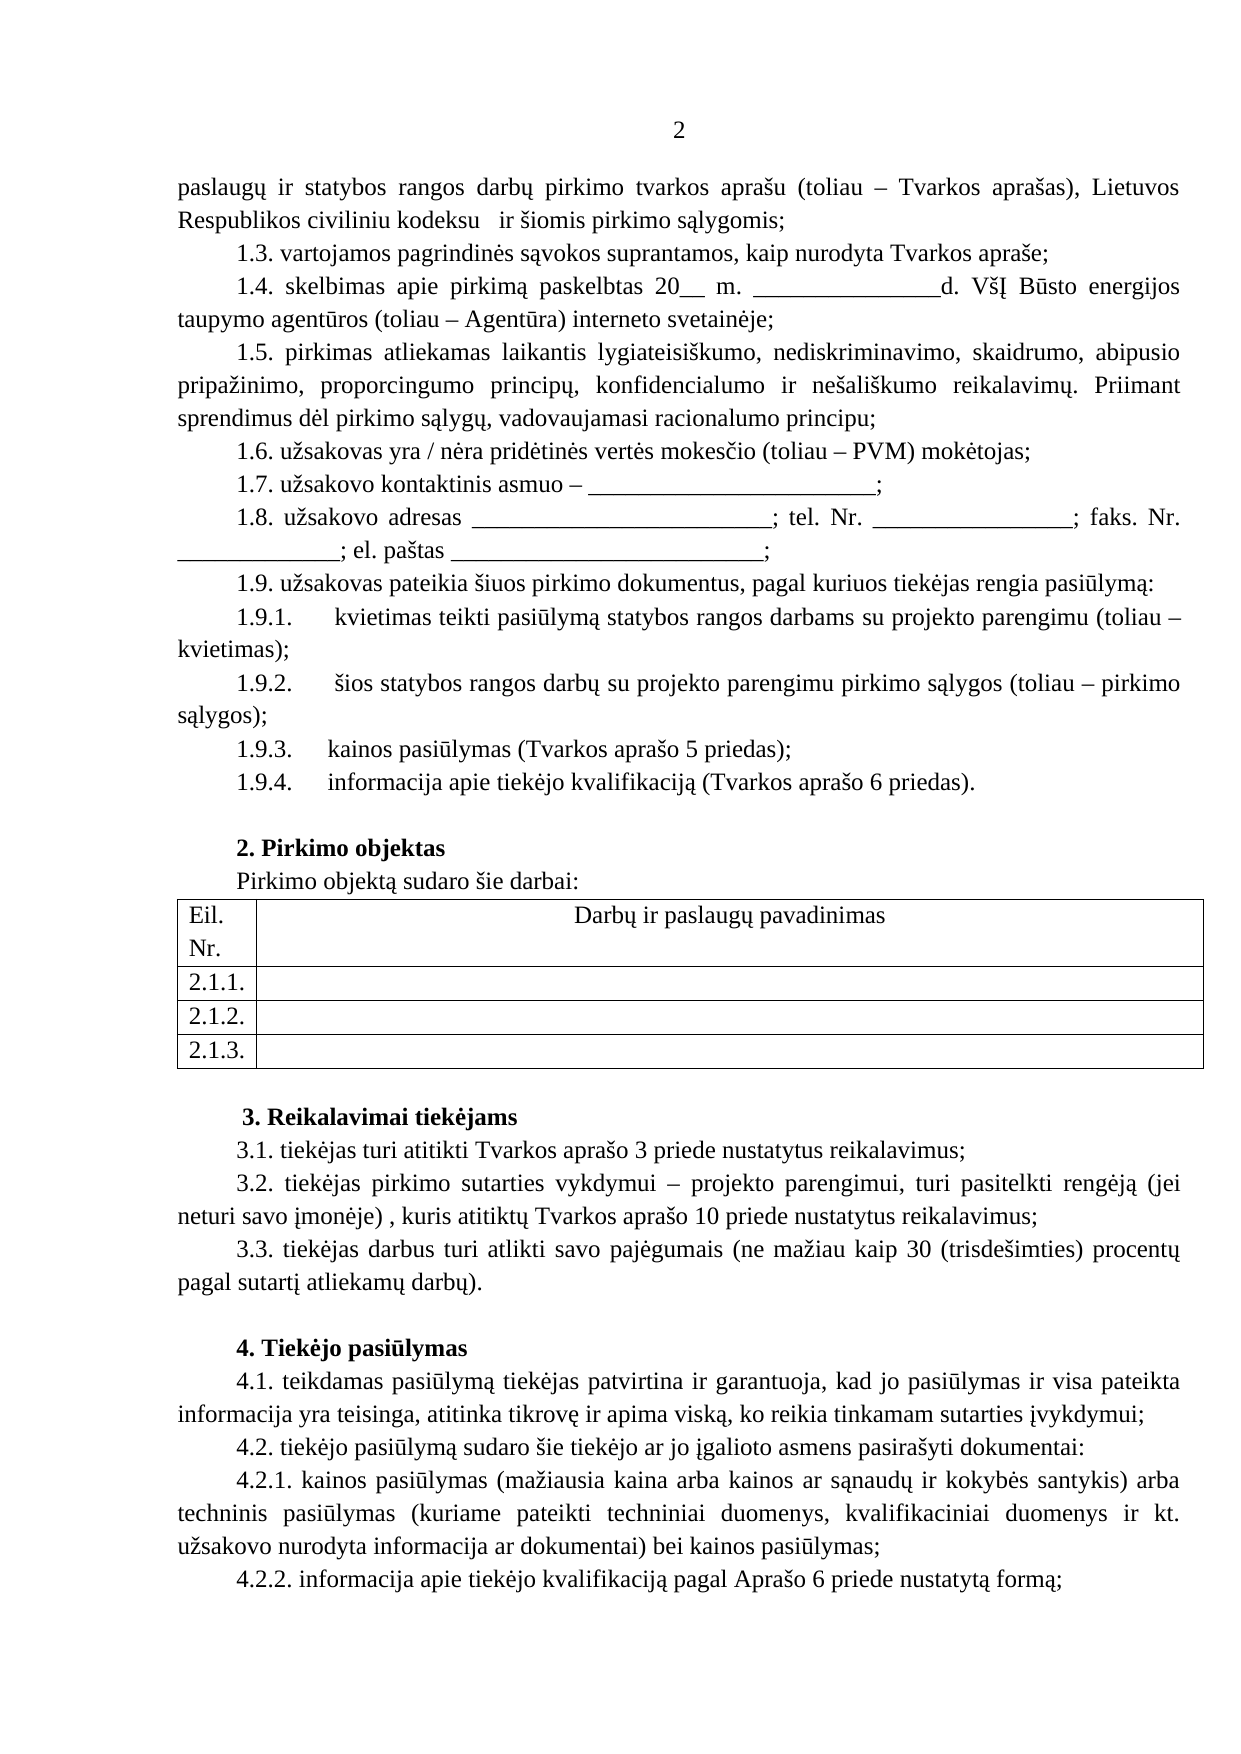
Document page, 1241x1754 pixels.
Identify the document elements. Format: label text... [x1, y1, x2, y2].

table_header Eil. Nr. [178, 900, 256, 966]
text 4.2.2. informacija apie tiekėjo kvalifikaciją pagal Aprašo 6 priede nustatytą formą; [177, 1564, 1181, 1593]
text 3.1. tiekėjas turi atitikti Tvarkos aprašo 3 priede nustatytus reikalavimus; [177, 1135, 1181, 1164]
table_cell 2.1.3. [178, 1035, 256, 1068]
table_cell 2.1.2. [178, 1001, 256, 1034]
text 1.4. skelbimas apie pirkimą paskelbtas 20__ m. _______________d. VšĮ Būsto energijos taupymo agentūros (toliau – Agentūra) interneto svetainėje; [177, 271, 1181, 333]
text 1.9.4. informacija apie tiekėjo kvalifikaciją (Tvarkos aprašo 6 priedas). [177, 767, 1181, 795]
table_cell [257, 967, 1203, 1000]
text 2. Pirkimo objektas [177, 833, 1181, 861]
text Pirkimo objektą sudaro šie darbai: [177, 866, 1181, 894]
text 3. Reikalavimai tiekėjams [177, 1102, 1181, 1131]
table_header Darbų ir paslaugų pavadinimas [257, 900, 1203, 966]
text 3.2. tiekėjas pirkimo sutarties vykdymui – projekto parengimui, turi pasitelkti rengėją (jei neturi savo įmonėje) , kuris atitiktų Tvarkos aprašo 10 priede nustatytus reikalavimus; [177, 1168, 1181, 1230]
text 1.9. užsakovas pateikia šiuos pirkimo dokumentus, pagal kuriuos tiekėjas rengia pasiūlymą: [177, 568, 1181, 597]
text 4. Tiekėjo pasiūlymas [236, 1333, 1181, 1362]
table_cell [257, 1035, 1203, 1068]
table_cell [257, 1001, 1203, 1034]
text 4.2.1. kainos pasiūlymas (mažiausia kaina arba kainos ar sąnaudų ir kokybės santykis) arba techninis pasiūlymas (kuriame pateikti techniniai duomenys, kvalifikaciniai duomenys ir kt. užsakovo nurodyta informacija ar dokumentai) bei kainos pasiūlymas; [177, 1465, 1181, 1560]
text 1.5. pirkimas atliekamas laikantis lygiateisiškumo, nediskriminavimo, skaidrumo, abipusio pripažinimo, proporcingumo principų, konfidencialumo ir nešališkumo reikalavimų. Priimant sprendimus dėl pirkimo sąlygų, vadovaujamasi racionalumo principu; [177, 337, 1181, 432]
text 4.2. tiekėjo pasiūlymą sudaro šie tiekėjo ar jo įgalioto asmens pasirašyti dokumentai: [177, 1432, 1181, 1461]
text 1.3. vartojamos pagrindinės sąvokos suprantamos, kaip nurodyta Tvarkos apraše; [177, 238, 1181, 267]
text 3.3. tiekėjas darbus turi atlikti savo pajėgumais (ne mažiau kaip 30 (trisdešimties) procentų pagal sutartį atliekamų darbų). [177, 1234, 1181, 1296]
text 1.9.1. kvietimas teikti pasiūlymą statybos rangos darbams su projekto parengimu (toliau – kvietimas); [177, 602, 1181, 663]
text 4.1. teikdamas pasiūlymą tiekėjas patvirtina ir garantuoja, kad jo pasiūlymas ir visa pateikta informacija yra teisinga, atitinka tikrovę ir apima viską, ko reikia tinkamam sutarties įvykdymui; [177, 1366, 1181, 1428]
text 1.9.2. šios statybos rangos darbų su projekto parengimu pirkimo sąlygos (toliau – pirkimo sąlygos); [177, 668, 1181, 729]
text 1.9.3. kainos pasiūlymas (Tvarkos aprašo 5 priedas); [177, 734, 1181, 762]
text 1.8. užsakovo adresas ________________________; tel. Nr. ________________; faks. Nr. _____________; el. paštas _________________________; [177, 502, 1181, 564]
text 1.6. užsakovas yra / nėra pridėtinės vertės mokesčio (toliau – PVM) mokėtojas; [177, 436, 1181, 465]
text 1.7. užsakovo kontaktinis asmuo – _______________________; [177, 469, 1181, 498]
table_cell 2.1.1. [178, 967, 256, 1000]
text paslaugų ir statybos rangos darbų pirkimo tvarkos aprašu (toliau – Tvarkos aprašas), Lietuvos Respublikos civiliniu kodeksu ir šiomis pirkimo sąlygomis; [177, 172, 1181, 234]
